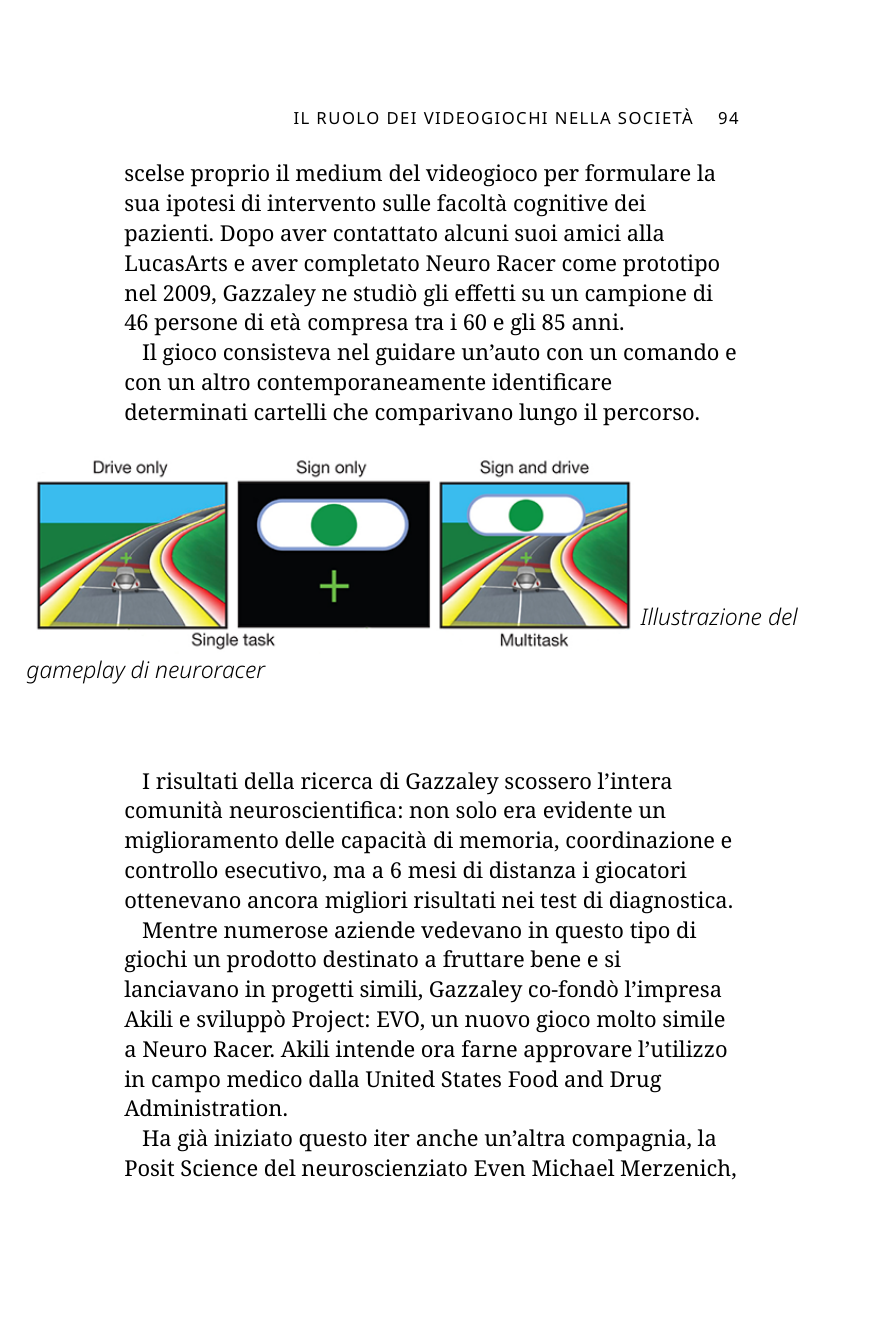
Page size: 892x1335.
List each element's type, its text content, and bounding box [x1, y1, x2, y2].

text [26, 685, 892, 766]
text [26, 442, 892, 455]
text scelse proprio il medium del videogioco per formulare la sua ipotesi di intervento sulle facoltà cognitive dei pazienti. Dopo aver contattato alcuni suoi amici alla LucasArts e aver completato Neuro Racer come prototipo nel 2009, Gazzaley ne studiò gli effetti su un campione di 46 persone di età compresa tra i 60 e gli 85 anni. [124, 158, 738, 337]
text Mentre numerose aziende vedevano in questo tipo di giochi un prodotto destinato a fruttare bene e si lanciavano in progetti simili, Gazzaley co-fondò l’impresa Akili e sviluppò Project: EVO, un nuovo gioco molto simile a Neuro Racer. Akili intende ora farne approvare l’utilizzo in campo medico dalla United States Food and Drug Administration. [124, 915, 738, 1123]
text Il gioco consisteva nel guidare un’auto con un comando e con un altro contemporaneamente identificare determinati cartelli che comparivano lungo il percorso. [124, 337, 738, 427]
picture [26, 454, 641, 654]
text I risultati della ricerca di Gazzaley scossero l’intera comunità neuroscientifica: non solo era evidente un miglioramento delle capacità di memoria, coordinazione e controllo esecutivo, ma a 6 mesi di distanza i giocatori ottenevano ancora migliori risultati nei test di diagnostica. [124, 766, 738, 915]
text Illustrazione del gameplay di neuroracer [26, 654, 892, 685]
text Ha già iniziato questo iter anche un’altra compagnia, la Posit Science del neuroscienziato Even Michael Merzenich, [124, 1123, 738, 1183]
text [124, 427, 738, 442]
